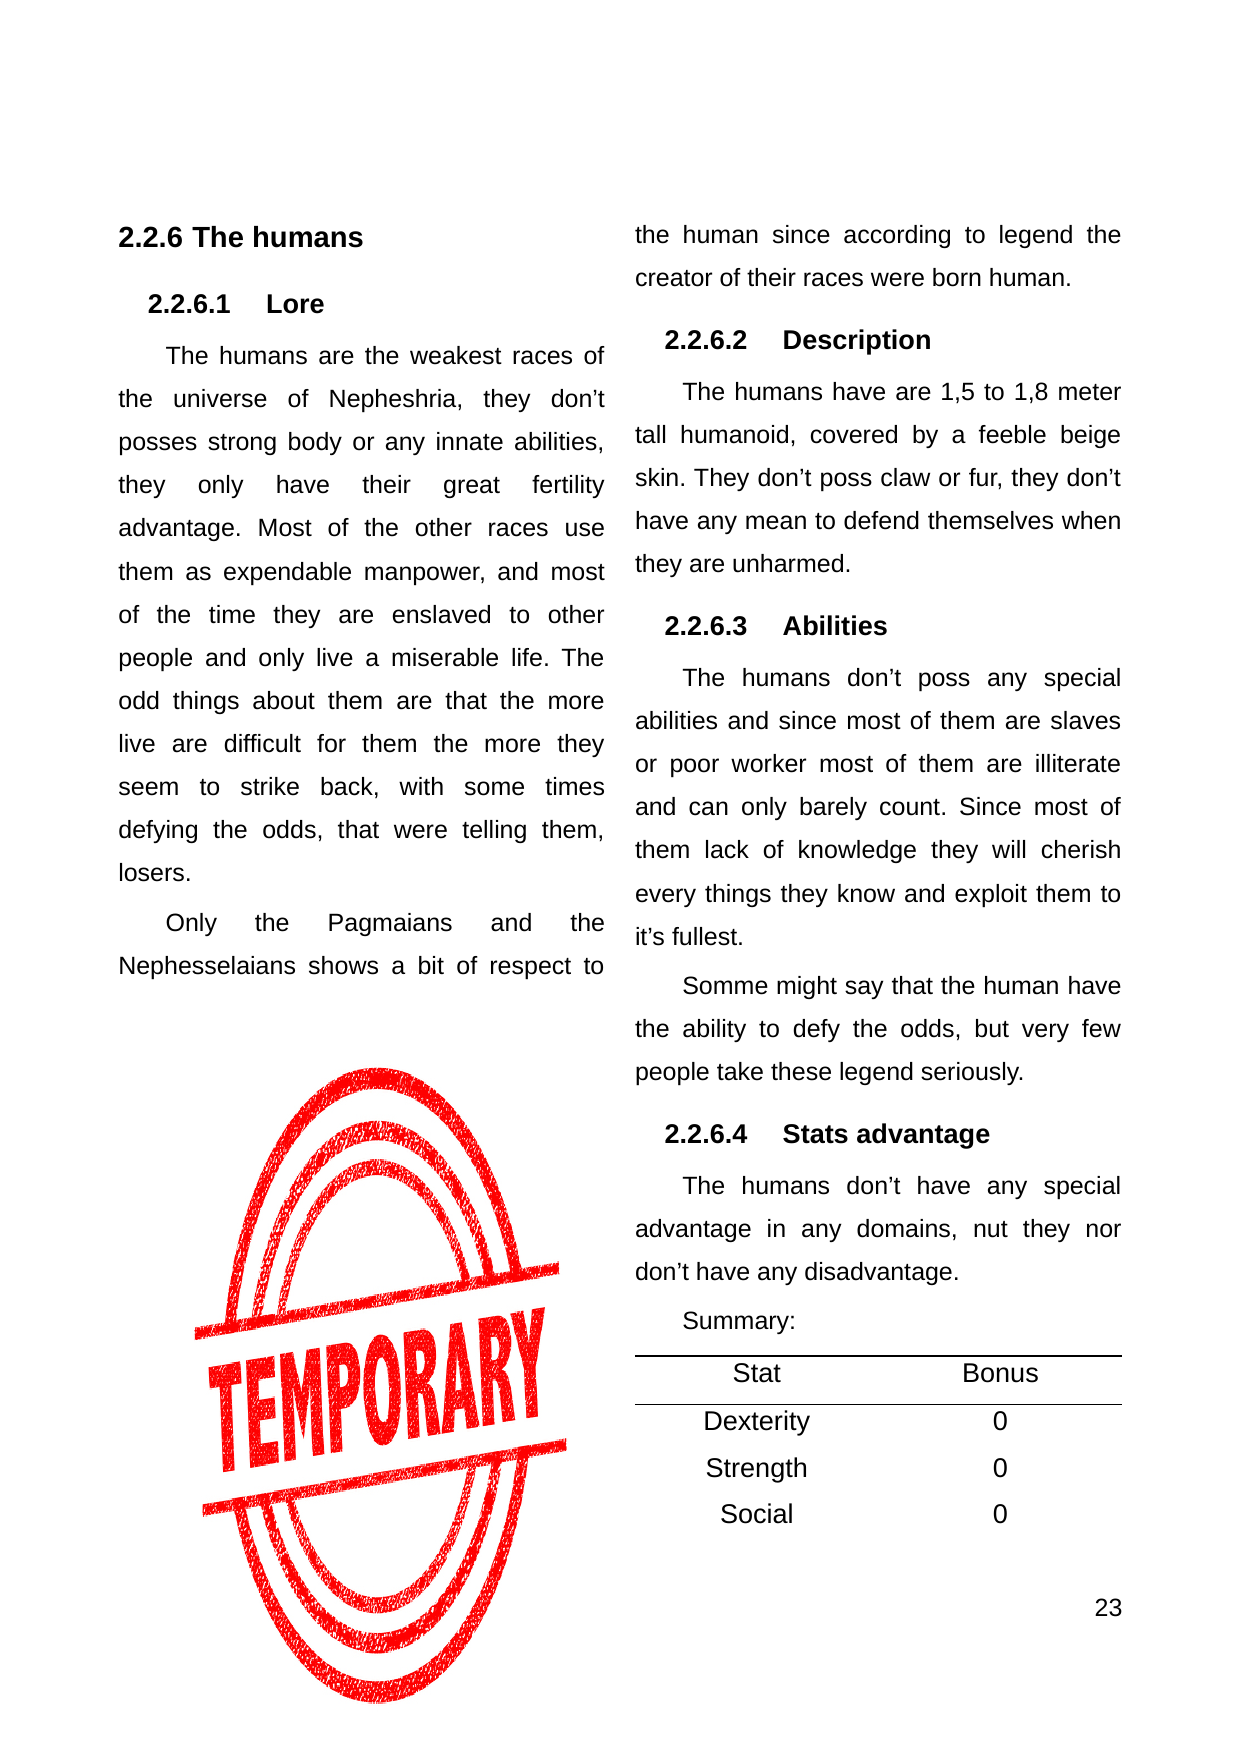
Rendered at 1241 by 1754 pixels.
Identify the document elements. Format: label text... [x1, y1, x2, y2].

table_cell Dexterity [635, 1405, 878, 1452]
text Summary: [635, 1306, 1122, 1335]
table_cell Social [635, 1499, 878, 1545]
picture [121, 1034, 619, 1754]
text The humans are the weakest races of the universe of Nepheshria, they don’t posses strong body or any innate abilities, they only have their great fertility advantage. Most of the other races use them as expendable manpower, and most of the time they are enslaved to other people and only live a miserable life. The odd things about them are that the more live are difficult for them the more they seem to strike back, with some times defying the odds, that were telling them, losers. [118, 341, 605, 887]
text The humans have are 1,5 to 1,8 meter tall humanoid, covered by a feeble beige skin. They don’t poss claw or fur, they don’t have any mean to defend themselves when they are unharmed. [635, 377, 1122, 578]
table_cell Strength [635, 1452, 878, 1498]
subtitle Lore [118, 288, 605, 319]
text The humans don’t have any special advantage in any domains, nut they nor don’t have any disadvantage. [635, 1171, 1122, 1286]
text The humans don’t poss any special abilities and since most of them are slaves or poor worker most of them are illiterate and can only barely count. Since most of them lack of knowledge they will cherish every things they know and exploit them to it’s fullest. [635, 663, 1122, 951]
text Only the Pagmaians and the Nephesselaians shows a bit of respect to [118, 907, 605, 979]
subtitle Stats advantage [635, 1118, 1122, 1149]
subtitle Description [635, 324, 1122, 355]
table_cell 0 [878, 1499, 1122, 1545]
subtitle Abilities [635, 610, 1122, 641]
table_header Stat [635, 1357, 878, 1403]
table_header Bonus [878, 1357, 1122, 1403]
text Somme might say that the human have the ability to defy the odds, but very few people take these legend seriously. [635, 971, 1122, 1086]
table_cell 0 [878, 1452, 1122, 1498]
text the human since according to legend the creator of their races were born human. [635, 220, 1122, 292]
subtitle The humans [118, 220, 605, 254]
table_cell 0 [878, 1405, 1122, 1452]
